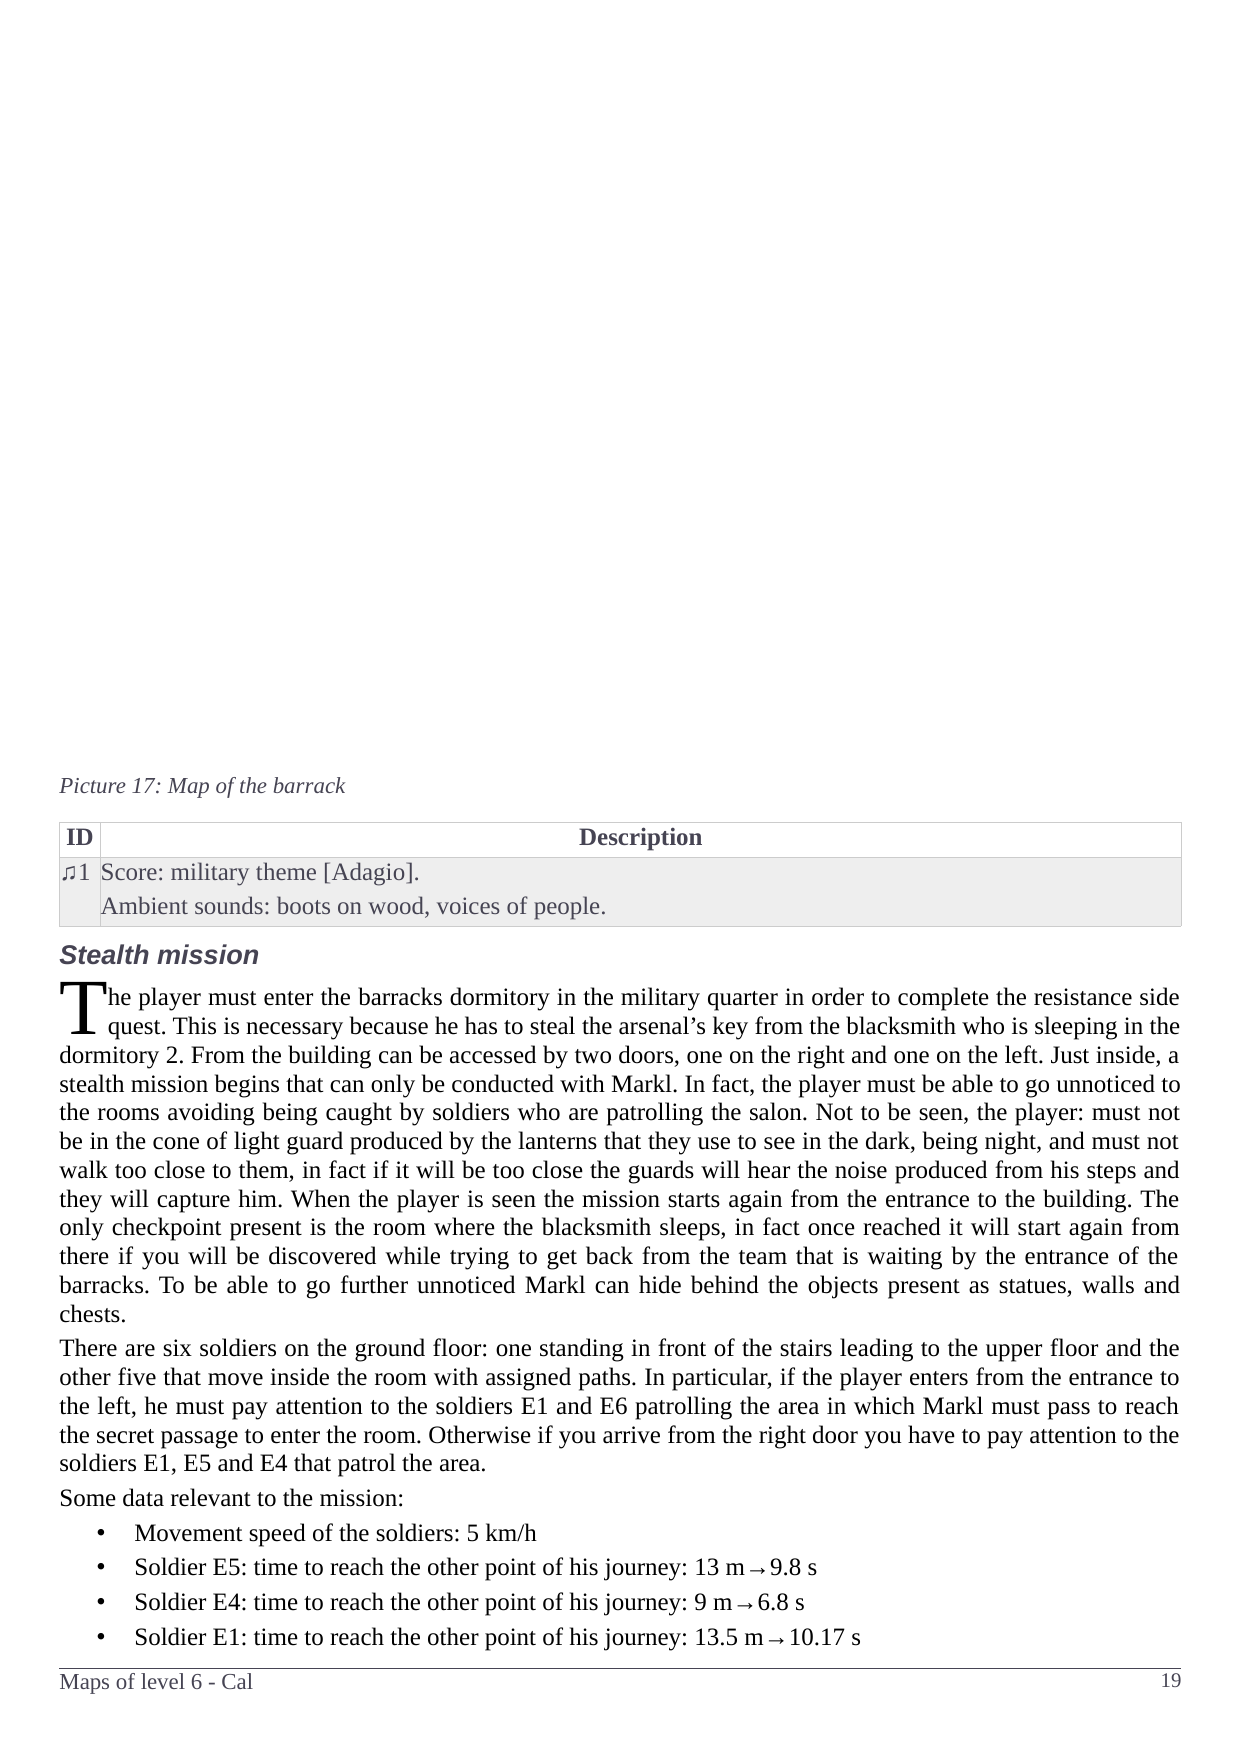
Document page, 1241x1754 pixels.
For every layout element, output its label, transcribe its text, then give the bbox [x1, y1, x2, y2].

list Soldier E5: time to reach the other point of his journey: 13 m→9.8 s [97, 1552, 1181, 1581]
list Soldier E1: time to reach the other point of his journey: 13.5 m→10.17 s [97, 1622, 1181, 1651]
text The player must enter the barracks dormitory in the military quarter in order to complete the resistance side quest. This is necessary because he has to steal the arsenal’s key from the blacksmith who is sleeping in the dormitory 2. From the building can be accessed by two doors, one on the right and one on the left. Just inside, a stealth mission begins that can only be conducted with Markl. In fact, the player must be able to go unnoticed to the rooms avoiding being caught by soldiers who are patrolling the salon. Not to be seen, the player: must not be in the cone of light guard produced by the lanterns that they use to see in the dark, being night, and must not walk too close to them, in fact if it will be too close the guards will hear the noise produced from his steps and they will capture him. When the player is seen the mission starts again from the entrance to the building. The only checkpoint present is the room where the blacksmith sleeps, in fact once reached it will start again from there if you will be discovered while trying to get back from the team that is waiting by the entrance of the barracks. To be able to go further unnoticed Markl can hide behind the objects present as statues, walls and chests. [59, 982, 1181, 1327]
list Soldier E4: time to reach the other point of his journey: 9 m→6.8 s [97, 1587, 1181, 1616]
text Some data relevant to the mission: [59, 1483, 1181, 1512]
table_header [59, 59, 1181, 822]
text There are six soldiers on the ground floor: one standing in front of the stairs leading to the upper floor and the other five that move inside the room with assigned paths. In particular, if the player enters from the entrance to the left, he must pay attention to the soldiers E1 and E6 patrolling the area in which Markl must pass to reach the secret passage to enter the room. Otherwise if you arrive from the right door you have to pay attention to the soldiers E1, E5 and E4 that patrol the area. [59, 1333, 1181, 1477]
table_header Description [101, 823, 1181, 857]
list Movement speed of the soldiers: 5 km/h [97, 1518, 1181, 1547]
table_header [64, 779, 70, 786]
table_cell ♫1 [60, 858, 100, 926]
table_cell Score: military theme [Adagio]. Ambient sounds: boots on wood, voices of people. [101, 858, 1181, 926]
subtitle Stealth mission [59, 939, 1181, 970]
table_header ID [60, 823, 100, 857]
